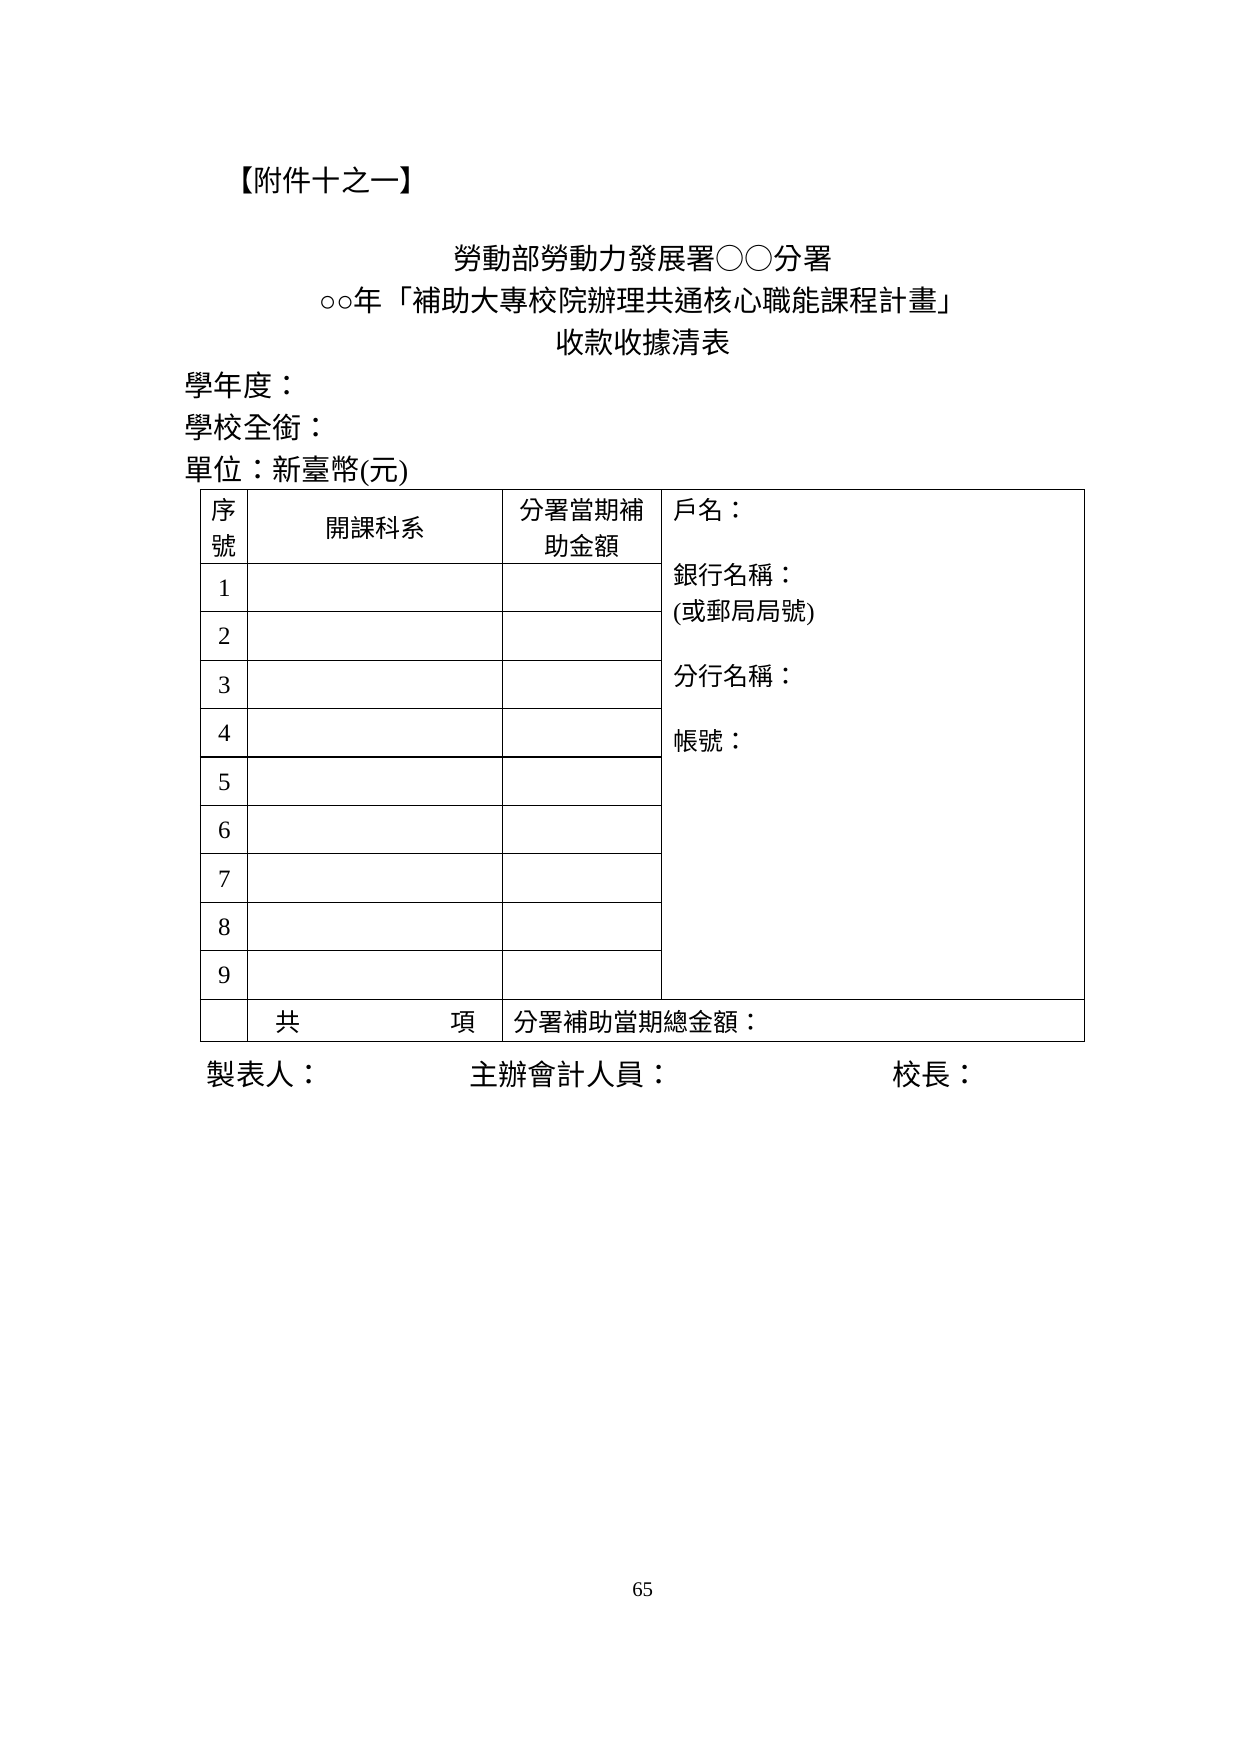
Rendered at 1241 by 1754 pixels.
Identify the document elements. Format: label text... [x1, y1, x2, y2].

text ○○年「補助大專校院辦理共通核心職能課程計畫」 [177, 278, 1107, 320]
text 【附件十之一】 [103, 148, 1107, 202]
table_cell [248, 854, 502, 902]
text 收款收據清表 [177, 320, 1107, 362]
table_header 序號 [201, 490, 247, 563]
table_cell [503, 709, 661, 756]
text 製表人： 主辦會計人員： 校長： [103, 1042, 1107, 1096]
table_header 戶名： 銀行名稱： (或郵局局號) 分行名稱： 帳號： [662, 490, 1084, 999]
table_header 分署當期補助金額 [503, 490, 661, 563]
table_cell [248, 758, 502, 805]
table_cell [503, 564, 661, 611]
table_cell 9 [201, 951, 247, 999]
table_cell 4 [201, 709, 247, 756]
table_cell [503, 806, 661, 853]
table_cell [503, 612, 661, 659]
table_cell 8 [201, 903, 247, 950]
table_cell [201, 1000, 247, 1041]
table_cell [503, 661, 661, 708]
table_cell 分署補助當期總金額： [503, 1000, 1084, 1041]
text 勞動部勞動力發展署○○分署 [177, 235, 1107, 278]
table_cell [503, 758, 661, 805]
table_cell [248, 661, 502, 708]
table_cell [248, 564, 502, 611]
text 單位：新臺幣(元) [177, 447, 1107, 489]
table_cell [248, 806, 502, 853]
table_cell 1 [201, 564, 247, 611]
table_cell [503, 903, 661, 950]
text 學校全銜： [177, 404, 1107, 447]
table_cell [248, 612, 502, 659]
table_cell [248, 951, 502, 999]
table_cell 7 [201, 854, 247, 902]
table_cell 2 [201, 612, 247, 659]
text 學年度： [177, 362, 1107, 404]
table_cell [503, 951, 661, 999]
table_cell [503, 854, 661, 902]
table_cell 共 項 [248, 1000, 502, 1041]
table_cell 5 [201, 758, 247, 805]
table_cell 3 [201, 661, 247, 708]
table_cell [248, 709, 502, 756]
table_cell [248, 903, 502, 950]
table_header 開課科系 [248, 490, 502, 563]
table_cell 6 [201, 806, 247, 853]
